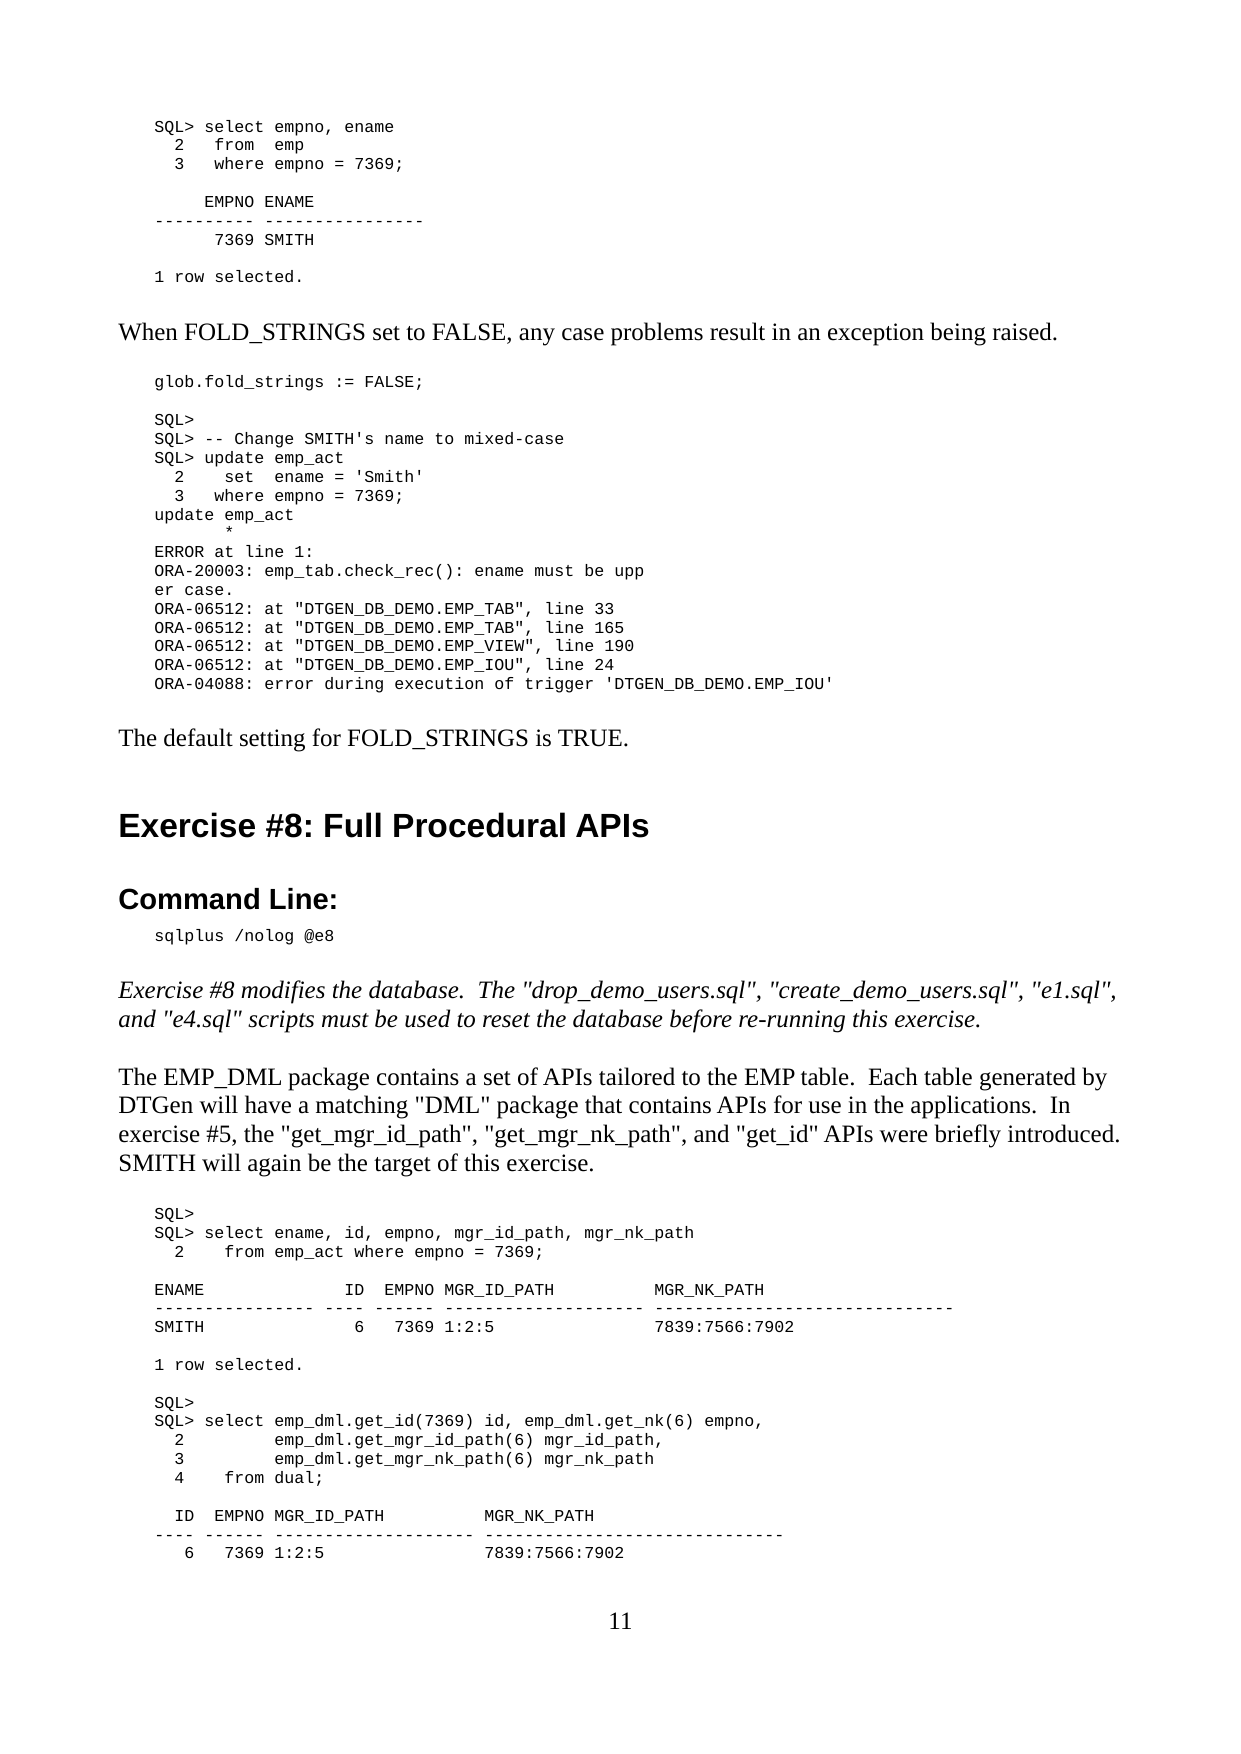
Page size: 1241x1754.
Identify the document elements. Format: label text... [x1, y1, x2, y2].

text 4 from dual; [154, 1469, 1086, 1488]
text SQL> -- Change SMITH's name to mixed-case [154, 431, 1086, 449]
text ---------------- ---- ------ -------------------- ------------------------------ [154, 1300, 1086, 1319]
text EMPNO ENAME [154, 193, 1086, 212]
text 3 where empno = 7369; [154, 156, 1086, 175]
text SQL> select empno, ename [154, 118, 1086, 137]
text ---------- ---------------- [154, 212, 1086, 231]
text glob.fold_strings := FALSE; [154, 374, 1086, 393]
text ORA-06512: at "DTGEN_DB_DEMO.EMP_IOU", line 24 [154, 657, 1086, 676]
text 1 row selected. [154, 1356, 1086, 1375]
text * [154, 525, 1086, 544]
text When FOLD_STRINGS set to FALSE, any case problems result in an exception being raised. [118, 317, 1122, 345]
text 3 where empno = 7369; [154, 487, 1086, 506]
text ENAME ID EMPNO MGR_ID_PATH MGR_NK_PATH [154, 1281, 1086, 1300]
text ID EMPNO MGR_ID_PATH MGR_NK_PATH [154, 1507, 1086, 1526]
text 2 from emp_act where empno = 7369; [154, 1243, 1086, 1262]
text 2 from emp [154, 137, 1086, 156]
text 6 7369 1:2:5 7839:7566:7902 [154, 1545, 1086, 1564]
text Exercise #8 modifies the database. The "drop_demo_users.sql", "create_demo_users.sql", "e1.sql", and "e4.sql" scripts must be used to reset the database before re-running this exercise. [118, 976, 1122, 1033]
text ORA-06512: at "DTGEN_DB_DEMO.EMP_TAB", line 165 [154, 619, 1086, 638]
text The EMP_DML package contains a set of APIs tailored to the EMP table. Each table generated by DTGen will have a matching "DML" package that contains APIs for use in the applications. In exercise #5, the "get_mgr_id_path", "get_mgr_nk_path", and "get_id" APIs were briefly introduced. SMITH will again be the target of this exercise. [118, 1062, 1122, 1177]
text ORA-06512: at "DTGEN_DB_DEMO.EMP_TAB", line 33 [154, 600, 1086, 619]
text 2 set ename = 'Smith' [154, 468, 1086, 487]
text 3 emp_dml.get_mgr_nk_path(6) mgr_nk_path [154, 1451, 1086, 1469]
text SMITH 6 7369 1:2:5 7839:7566:7902 [154, 1319, 1086, 1338]
text The default setting for FOLD_STRINGS is TRUE. [118, 723, 1122, 752]
text ORA-06512: at "DTGEN_DB_DEMO.EMP_VIEW", line 190 [154, 638, 1086, 657]
subtitle Exercise #8: Full Procedural APIs [118, 806, 1122, 844]
text SQL> [154, 1206, 1086, 1224]
text 2 emp_dml.get_mgr_id_path(6) mgr_id_path, [154, 1432, 1086, 1451]
text SQL> [154, 412, 1086, 431]
text SQL> update emp_act [154, 449, 1086, 468]
text 7369 SMITH [154, 231, 1086, 250]
text ---- ------ -------------------- ------------------------------ [154, 1526, 1086, 1545]
text update emp_act [154, 506, 1086, 525]
text sqlplus /nolog @e8 [154, 928, 1086, 947]
text SQL> [154, 1394, 1086, 1413]
text SQL> select emp_dml.get_id(7369) id, emp_dml.get_nk(6) empno, [154, 1413, 1086, 1432]
subtitle Command Line: [118, 882, 1122, 916]
text ERROR at line 1: [154, 544, 1086, 563]
text ORA-20003: emp_tab.check_rec(): ename must be upp [154, 563, 1086, 581]
text er case. [154, 581, 1086, 600]
text ORA-04088: error during execution of trigger 'DTGEN_DB_DEMO.EMP_IOU' [154, 676, 1086, 694]
text SQL> select ename, id, empno, mgr_id_path, mgr_nk_path [154, 1224, 1086, 1243]
text 1 row selected. [154, 269, 1086, 288]
